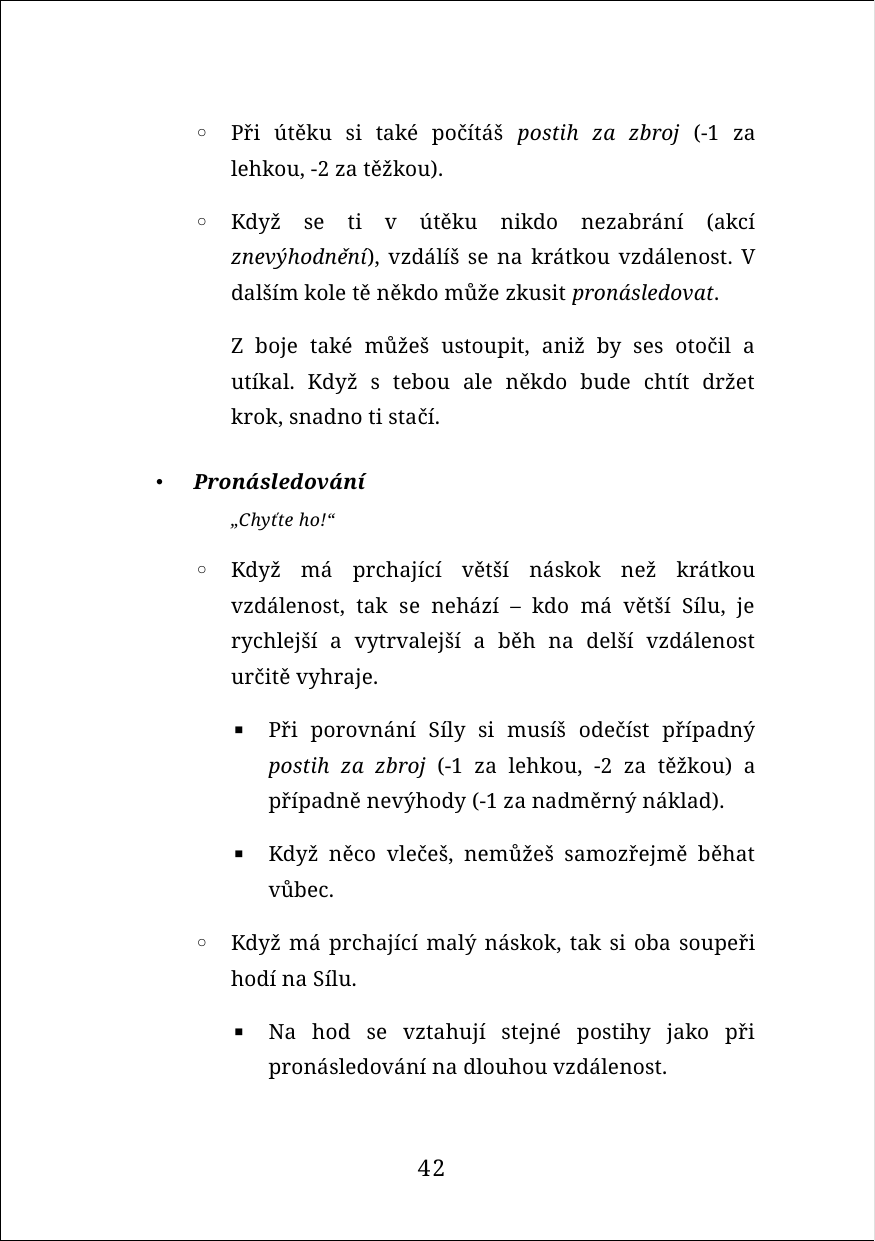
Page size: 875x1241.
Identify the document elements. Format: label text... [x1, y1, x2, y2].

subtitle Pronásledování [156, 467, 756, 496]
list „Chyťte ho!“ [193, 507, 756, 532]
list Na hod se vztahují stejné postihy jako při pronásledování na dlouhou vzdálenost. [231, 1017, 756, 1081]
list Když něco vlečeš, nemůžeš samozřejmě běhat vůbec. [231, 839, 756, 903]
list Když se ti v útěku nikdo nezabrání (akcí znevýhodnění), vzdálíš se na krátkou vzdálenost. V dalším kole tě někdo může zkusit pronásledovat. [193, 207, 756, 306]
list Z boje také můžeš ustoupit, aniž by ses otočil a utíkal. Když s tebou ale někdo bude chtít držet krok, snadno ti stačí. [193, 331, 756, 431]
list Když má prchající malý náskok, tak si oba soupeři hodí na Sílu. [193, 928, 756, 992]
list Při porovnání Síly si musíš odečíst případný postih za zbroj (-1 za lehkou, -2 za těžkou) a případně nevýhody (-1 za nadměrný náklad). [231, 715, 756, 815]
list Při útěku si také počítáš postih za zbroj (-1 za lehkou, -2 za těžkou). [193, 118, 756, 182]
list Když má prchající větší náskok než krátkou vzdálenost, tak se nehází – kdo má větší Sílu, je rychlejší a vytrvalejší a běh na delší vzdálenost určitě vyhraje. [193, 555, 756, 690]
